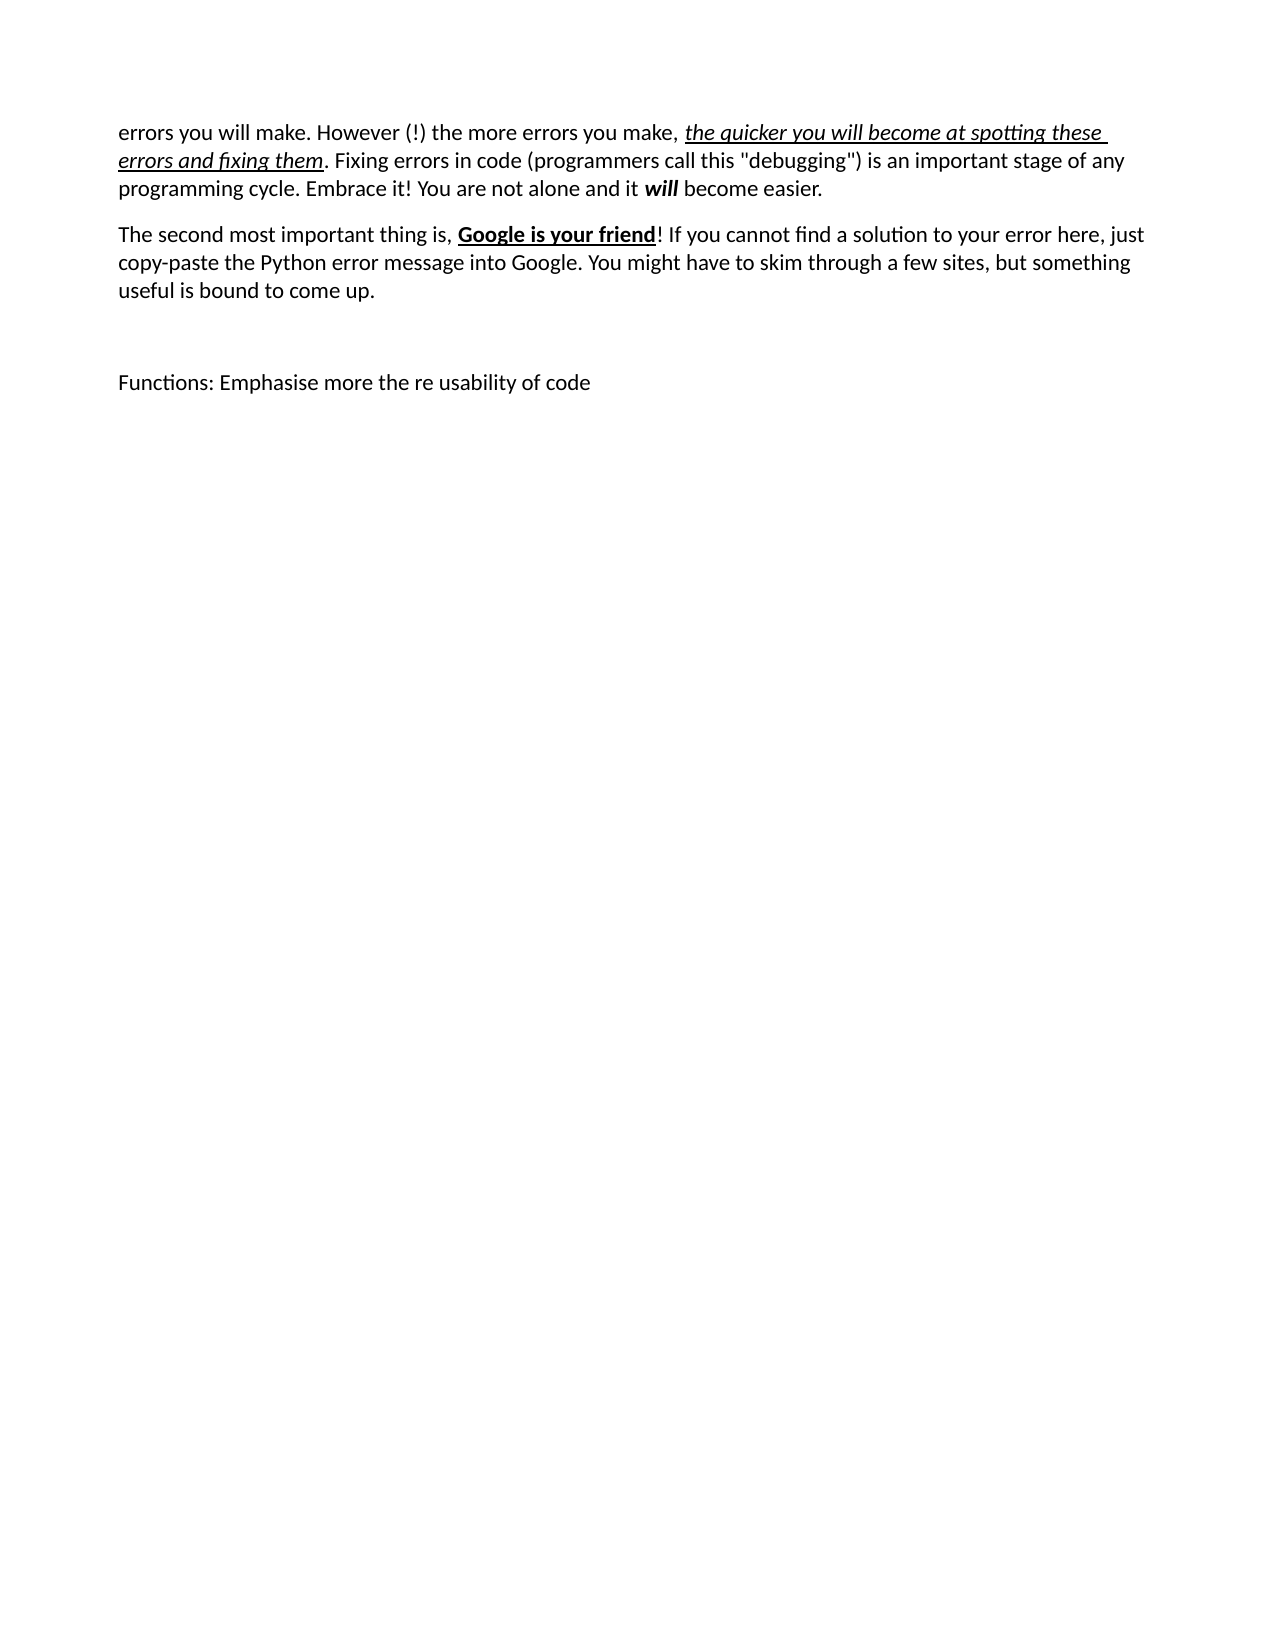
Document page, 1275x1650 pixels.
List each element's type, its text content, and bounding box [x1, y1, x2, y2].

text Functions: Emphasise more the re usability of code [118, 368, 1157, 396]
text The second most important thing is, Google is your friend! If you cannot find a solution to your error here, just copy-paste the Python error message into Google. You might have to skim through a few sites, but something useful is bound to come up. [118, 220, 1157, 304]
text errors you will make. However (!) the more errors you make, the quicker you will become at spotting these errors and fixing them. Fixing errors in code (programmers call this "debugging") is an important stage of any programming cycle. Embrace it! You are not alone and it will become easier. [118, 118, 1157, 202]
